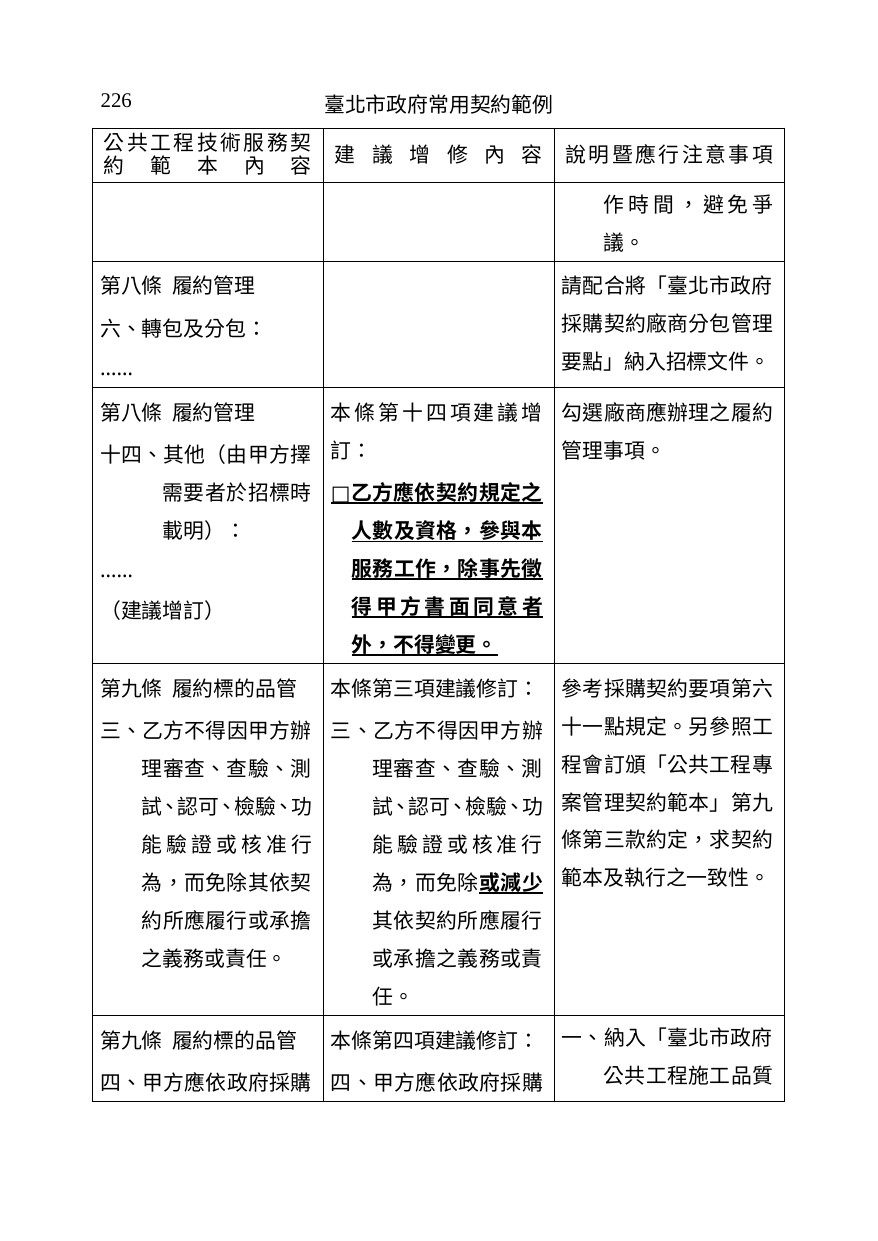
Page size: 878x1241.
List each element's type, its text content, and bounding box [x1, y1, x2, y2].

table_header 建議增修內容 [324, 129, 554, 182]
table_cell 請配合將「臺北市政府採購契約廠商分包管理要點」納入招標文件。 [555, 262, 784, 387]
table_cell [93, 183, 323, 261]
table_cell [324, 262, 554, 387]
table_cell 作時間，避免爭議。 [555, 183, 784, 261]
table_cell 一、納入「臺北市政府公共工程施工品質 [555, 1016, 784, 1101]
table_header 公共工程技術服務契約範本內容 [93, 129, 323, 182]
table_cell 勾選廠商應辦理之履約管理事項。 [555, 388, 784, 663]
table_header 說明暨應行注意事項 [555, 129, 784, 182]
table_cell 本條第十四項建議增訂： □乙方應依契約規定之人數及資格，參與本服務工作，除事先徵得甲方書面同意者外，不得變更。 [324, 388, 554, 663]
table_cell [324, 183, 554, 261]
table_cell 參考採購契約要項第六十一點規定。另參照工程會訂頒「公共工程專案管理契約範本」第九條第三款約定，求契約範本及執行之一致性。 [555, 664, 784, 1015]
table_cell 第九條 履約標的品管 四、甲方應依政府採購 [93, 1016, 323, 1101]
table_cell 第八條 履約管理 十四、其他（由甲方擇需要者於招標時載明）： …… （建議增訂） [93, 388, 323, 663]
table_cell 本條第三項建議修訂： 三、乙方不得因甲方辦理審查、查驗、測試、認可、檢驗、功能驗證或核准行為，而免除或減少其依契約所應履行或承擔之義務或責任。 [324, 664, 554, 1015]
table_cell 第九條 履約標的品管 三、乙方不得因甲方辦理審查、查驗、測試、認可、檢驗、功能驗證或核准行為，而免除其依契約所應履行或承擔之義務或責任。 [93, 664, 323, 1015]
table_cell 本條第四項建議修訂： 四、甲方應依政府採購 [324, 1016, 554, 1101]
table_cell 第八條 履約管理 六、轉包及分包： …… [93, 262, 323, 387]
